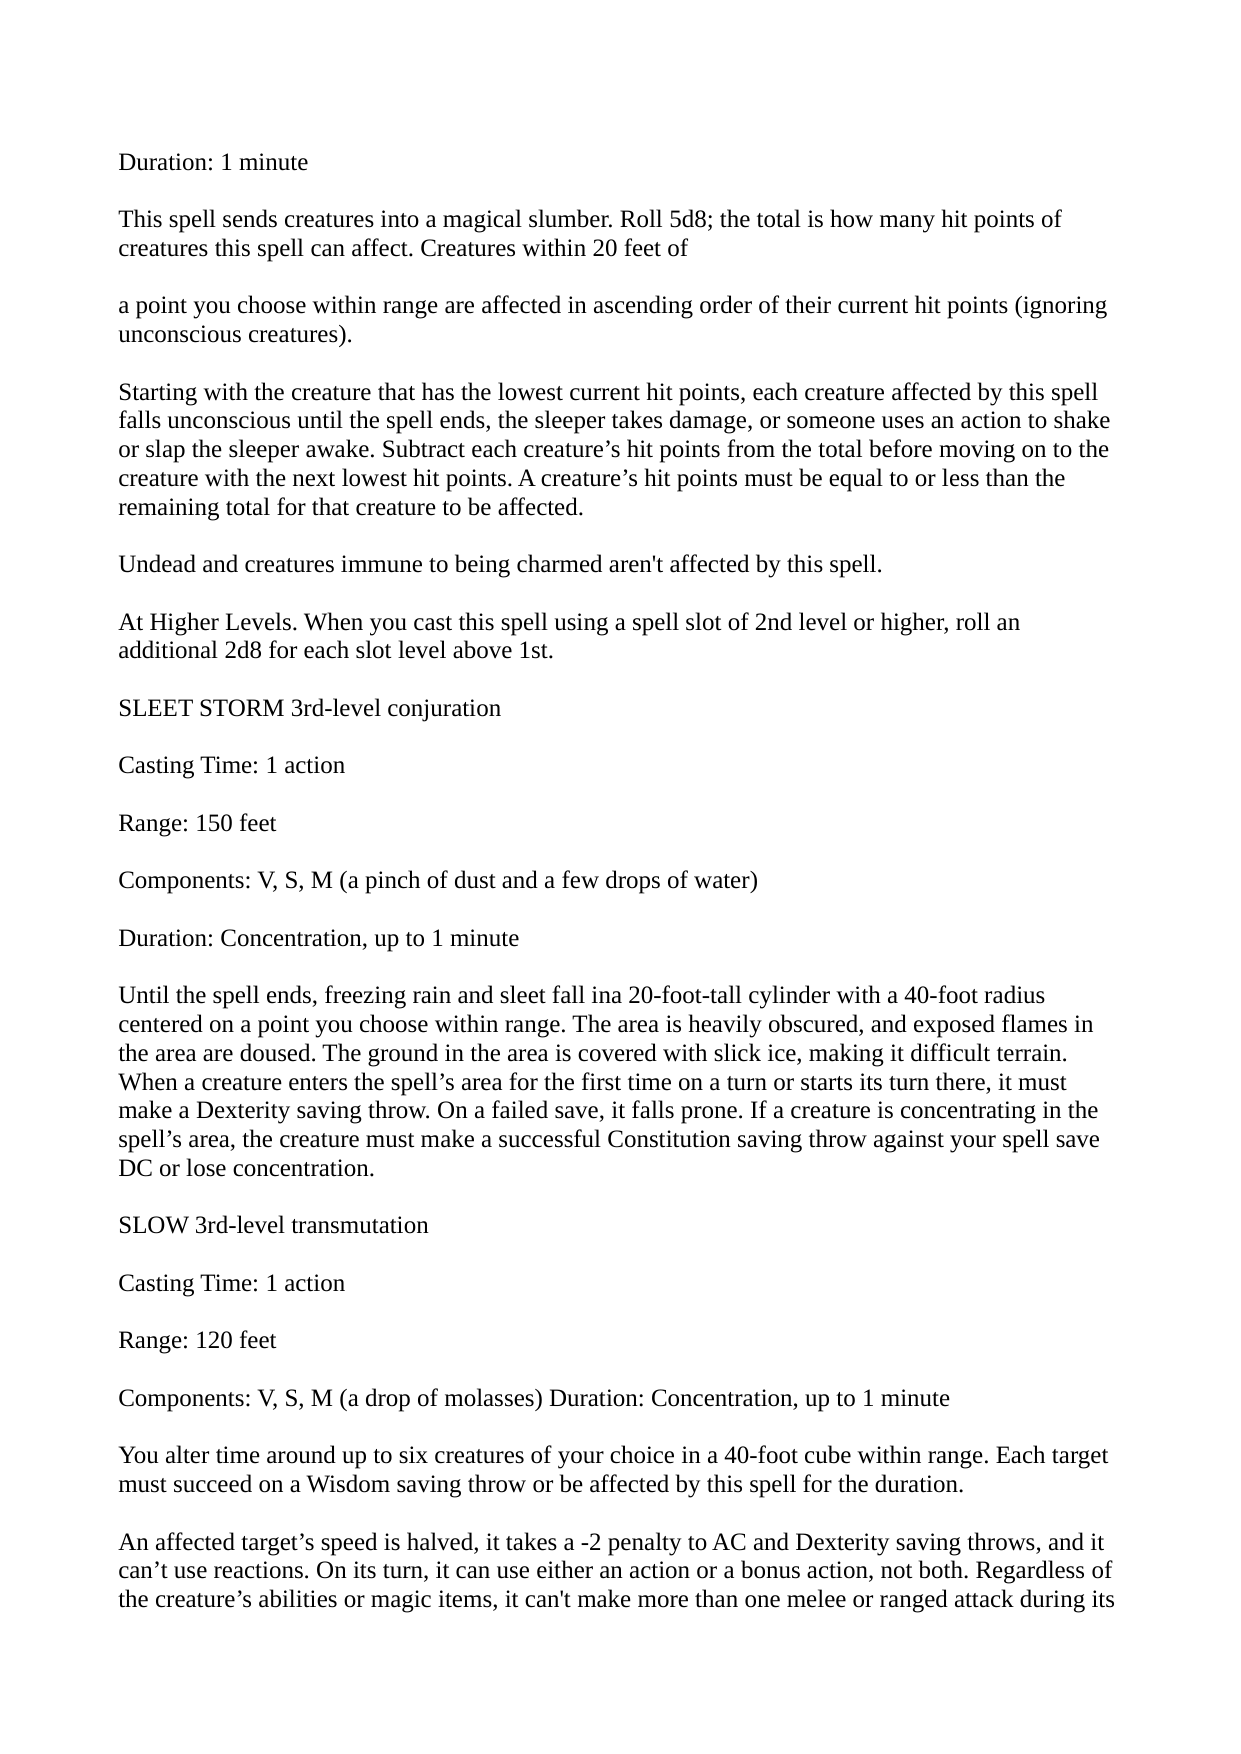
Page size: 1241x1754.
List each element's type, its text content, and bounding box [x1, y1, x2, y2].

text At Higher Levels. When you cast this spell using a spell slot of 2nd level or higher, roll an additional 2d8 for each slot level above 1st. [118, 607, 1122, 664]
text SLEET STORM 3rd-level conjuration [118, 693, 1122, 722]
text Casting Time: 1 action [118, 1268, 1122, 1297]
text Range: 150 feet [118, 808, 1122, 837]
text Duration: Concentration, up to 1 minute [118, 923, 1122, 952]
text a point you choose within range are affected in ascending order of their current hit points (ignoring unconscious creatures). [118, 291, 1122, 348]
text SLOW 3rd-level transmutation [118, 1211, 1122, 1239]
text Undead and creatures immune to being charmed aren't affected by this spell. [118, 549, 1122, 578]
text Components: V, S, M (a drop of molasses) Duration: Concentration, up to 1 minute [118, 1383, 1122, 1412]
text Casting Time: 1 action [118, 751, 1122, 779]
text Starting with the creature that has the lowest current hit points, each creature affected by this spell falls unconscious until the spell ends, the sleeper takes damage, or someone uses an action to shake or slap the sleeper awake. Subtract each creature’s hit points from the total before moving on to the creature with the next lowest hit points. A creature’s hit points must be equal to or less than the remaining total for that creature to be affected. [118, 377, 1122, 521]
text Duration: 1 minute [118, 147, 1122, 176]
text Until the spell ends, freezing rain and sleet fall ina 20-foot-tall cylinder with a 40-foot radius centered on a point you choose within range. The area is heavily obscured, and exposed flames in the area are doused. The ground in the area is covered with slick ice, making it difficult terrain. When a creature enters the spell’s area for the first time on a turn or starts its turn there, it must make a Dexterity saving throw. On a failed save, it falls prone. If a creature is concentrating in the spell’s area, the creature must make a successful Constitution saving throw against your spell save DC or lose concentration. [118, 981, 1122, 1182]
text Components: V, S, M (a pinch of dust and a few drops of water) [118, 866, 1122, 894]
text An affected target’s speed is halved, it takes a -2 penalty to AC and Dexterity saving throws, and it can’t use reactions. On its turn, it can use either an action or a bonus action, not both. Regardless of the creature’s abilities or magic items, it can't make more than one melee or ranged attack during its [118, 1527, 1122, 1613]
text You alter time around up to six creatures of your choice in a 40-foot cube within range. Each target must succeed on a Wisdom saving throw or be affected by this spell for the duration. [118, 1441, 1122, 1498]
text This spell sends creatures into a magical slumber. Roll 5d8; the total is how many hit points of creatures this spell can affect. Creatures within 20 feet of [118, 204, 1122, 262]
text Range: 120 feet [118, 1326, 1122, 1354]
